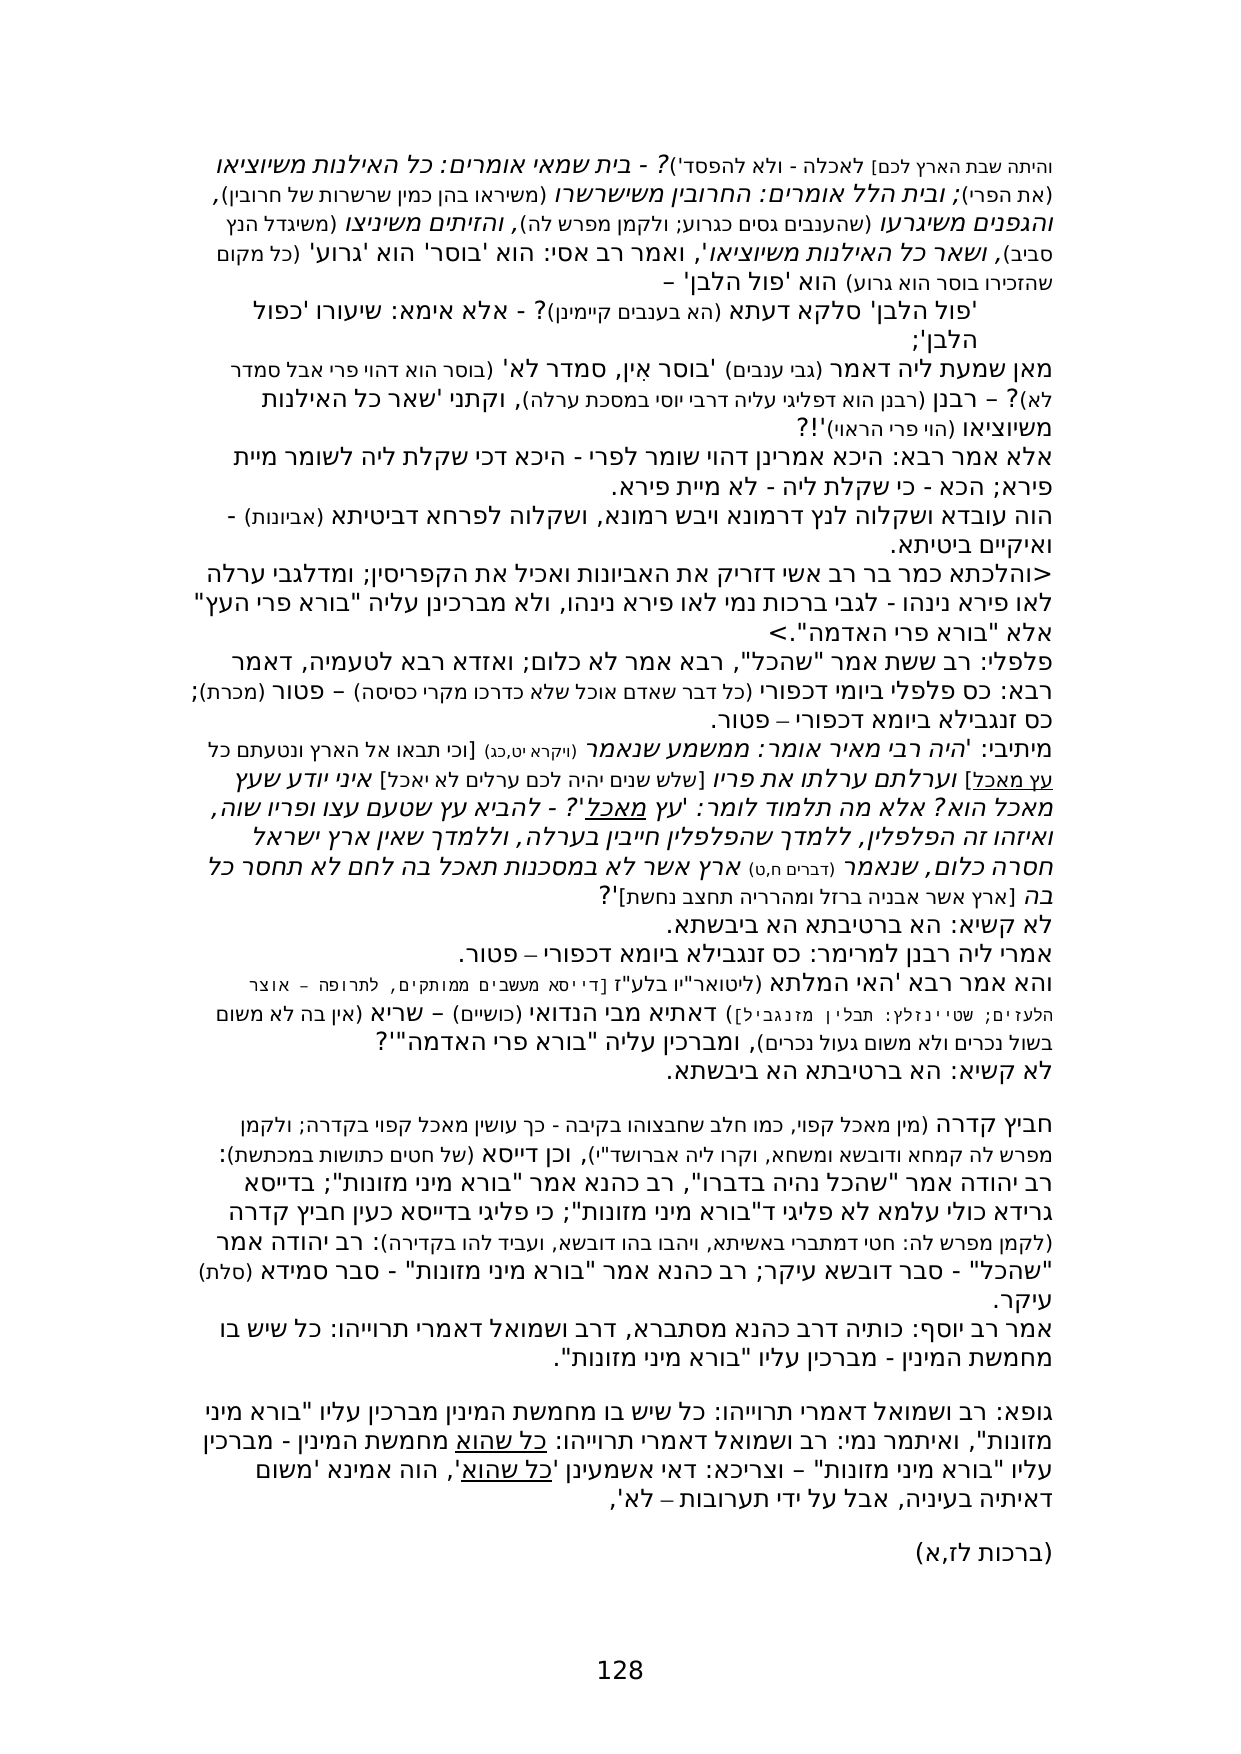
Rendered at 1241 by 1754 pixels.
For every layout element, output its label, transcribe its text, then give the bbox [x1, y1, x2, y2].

text אלא אמר רבא: היכא אמרינן דהוי שומר לפרי - היכא דכי שקלת ליה לשומר מיית פירא; הכא - כי שקלת ליה - לא מיית פירא. [187, 442, 1053, 501]
text פלפלי: רב ששת אמר "שהכל", רבא אמר לא כלום; ואזדא רבא לטעמיה, דאמר רבא: כס פלפלי ביומי דכפורי (כל דבר שאדם אוכל שלא כדרכו מקרי כסיסה) – פטור (מכרת); כס זנגבילא ביומא דכפורי – פטור. [187, 647, 1053, 735]
text מיתיבי: 'היה רבי מאיר אומר: ממשמע שנאמר (ויקרא יט,כג) [וכי תבאו אל הארץ ונטעתם כל עץ מאכל] וערלתם ערלתו את פריו [שלש שנים יהיה לכם ערלים לא יאכל] איני יודע שעץ מאכל הוא? אלא מה תלמוד לומר: 'עץ מאכל'? - להביא עץ שטעם עצו ופריו שוה, ואיזהו זה הפלפלין, ללמדך שהפלפלין חייבין בערלה, וללמדך שאין ארץ ישראל חסרה כלום, שנאמר (דברים ח,ט) ארץ אשר לא במסכנות תאכל בה לחם לא תחסר כל בה [ארץ אשר אבניה ברזל ומהרריה תחצב נחשת]'? [187, 735, 1053, 910]
text הוה עובדא ושקלוה לנץ דרמונא ויבש רמונא, ושקלוה לפרחא דביטיתא (אביונות) - ואיקיים ביטיתא. [187, 501, 1053, 559]
text חביץ קדרה (מין מאכל קפוי, כמו חלב שחבצוהו בקיבה - כך עושין מאכל קפוי בקדרה; ולקמן מפרש לה קמחא ודובשא ומשחא, וקרו ליה אברושד"י), וכן דייסא (של חטים כתושות במכתשת): רב יהודה אמר "שהכל נהיה בדברו", רב כהנא אמר "בורא מיני מזונות"; בדייסא גרידא כולי עלמא לא פליגי ד"בורא מיני מזונות"; כי פליגי בדייסא כעין חביץ קדרה (לקמן מפרש לה: חטי דמתברי באשיתא, ויהבו בהו דובשא, ועביד להו בקדירה): רב יהודה אמר "שהכל" - סבר דובשא עיקר; רב כהנא אמר "בורא מיני מזונות" - סבר סמידא (סלת) עיקר. [187, 1109, 1053, 1314]
text אמר רב יוסף: כותיה דרב כהנא מסתברא, דרב ושמואל דאמרי תרוייהו: כל שיש בו מחמשת המינין - מברכין עליו "בורא מיני מזונות". [187, 1314, 1053, 1373]
text והא אמר רבא 'האי המלתא (ליטואר"יו בלע"ז [דייסא מעשבים ממותקים, לתרופה – אוצר הלעזים; שטיינזלץ: תבלין מזנגביל]) דאתיא מבי הנדואי (כושיים) – שריא (אין בה לא משום בשול נכרים ולא משום געול נכרים), ומברכין עליה "בורא פרי האדמה"'? [187, 969, 1053, 1056]
text 'פול הלבן' סלקא דעתא (הא בענבים קיימינן)? - אלא אימא: שיעורו 'כפול הלבן'; [187, 296, 978, 355]
text <והלכתא כמר בר רב אשי דזריק את האביונות ואכיל את הקפריסין; ומדלגבי ערלה לאו פירא נינהו - לגבי ברכות נמי לאו פירא נינהו, ולא מברכינן עליה "בורא פרי העץ" אלא "בורא פרי האדמה".> [187, 559, 1053, 647]
text (ברכות לז,א) [187, 1538, 1053, 1567]
text לא קשיא: הא ברטיבתא הא ביבשתא. [187, 1056, 1053, 1086]
text אמרי ליה רבנן למרימר: כס זנגבילא ביומא דכפורי – פטור. [187, 939, 1053, 969]
text גופא: רב ושמואל דאמרי תרוייהו: כל שיש בו מחמשת המינין מברכין עליו "בורא מיני מזונות", ואיתמר נמי: רב ושמואל דאמרי תרוייהו: כל שהוא מחמשת המינין - מברכין עליו "בורא מיני מזונות" – וצריכא: דאי אשמעינן 'כל שהוא', הוה אמינא 'משום דאיתיה בעיניה, אבל על ידי תערובות – לא', [187, 1397, 1053, 1514]
text מאן שמעת ליה דאמר (גבי ענבים) 'בוסר אִין, סמדר לא' (בוסר הוא דהוי פרי אבל סמדר לא)? – רבנן (רבנן הוא דפליגי עליה דרבי יוסי במסכת ערלה), וקתני 'שאר כל האילנות משיוציאו (הוי פרי הראוי)'!? [187, 355, 1053, 442]
text לא קשיא: הא ברטיבתא הא ביבשתא. [187, 910, 1053, 939]
text והיתה שבת הארץ לכם] לאכלה - ולא להפסד')? - בית שמאי אומרים: כל האילנות משיוציאו (את הפרי); ובית הלל אומרים: החרובין משישרשרו (משיראו בהן כמין שרשרות של חרובין), והגפנים משיגרעו (שהענבים גסים כגרוע; ולקמן מפרש לה), והזיתים משיניצו (משיגדל הנץ סביב), ושאר כל האילנות משיוציאו', ואמר רב אסי: הוא 'בוסר' הוא 'גרוע' (כל מקום שהזכירו בוסר הוא גרוע) הוא 'פול הלבן' – [187, 150, 1053, 296]
